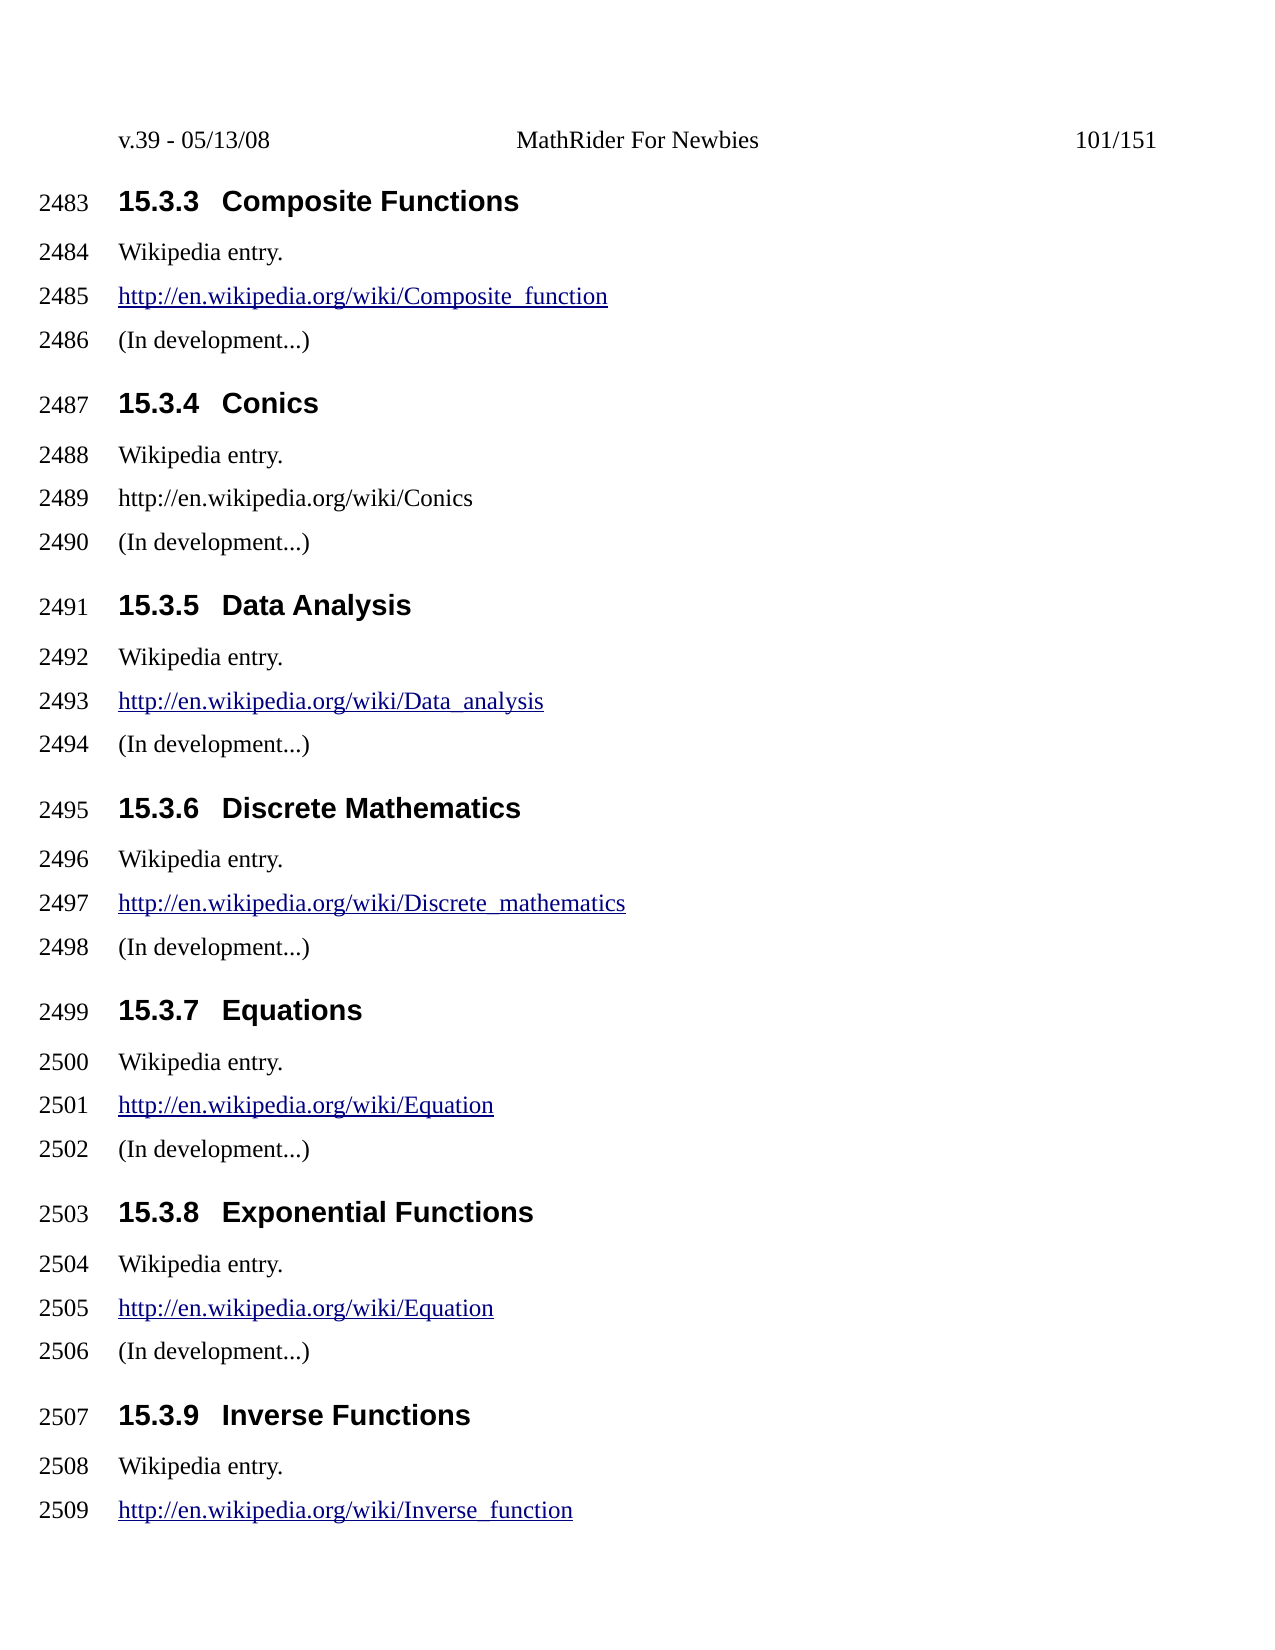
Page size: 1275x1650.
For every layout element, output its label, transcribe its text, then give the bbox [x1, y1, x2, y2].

text Wikipedia entry. [118, 1047, 1157, 1075]
subtitle Discrete Mathematics [118, 791, 1157, 824]
text (In development...) [118, 325, 1157, 354]
text Wikipedia entry. [118, 844, 1157, 873]
text (In development...) [118, 1336, 1157, 1365]
text Wikipedia entry. [118, 237, 1157, 266]
text (In development...) [118, 932, 1157, 961]
text Wikipedia entry. [118, 642, 1157, 671]
text http://en.wikipedia.org/wiki/Equation [118, 1090, 1157, 1119]
text http://en.wikipedia.org/wiki/Inverse_function [118, 1495, 1157, 1524]
subtitle Equations [118, 993, 1157, 1027]
subtitle Data Analysis [118, 588, 1157, 622]
text http://en.wikipedia.org/wiki/Composite_function [118, 281, 1157, 310]
text http://en.wikipedia.org/wiki/Discrete_mathematics [118, 888, 1157, 917]
text (In development...) [118, 527, 1157, 556]
text (In development...) [118, 1134, 1157, 1163]
text Wikipedia entry. [118, 1451, 1157, 1480]
subtitle Composite Functions [118, 184, 1157, 217]
subtitle Inverse Functions [118, 1398, 1157, 1431]
subtitle Conics [118, 386, 1157, 420]
subtitle Exponential Functions [118, 1195, 1157, 1229]
text http://en.wikipedia.org/wiki/Equation [118, 1293, 1157, 1321]
text http://en.wikipedia.org/wiki/Data_analysis [118, 686, 1157, 714]
text http://en.wikipedia.org/wiki/Conics [118, 483, 1157, 512]
text Wikipedia entry. [118, 1249, 1157, 1278]
text (In development...) [118, 729, 1157, 758]
text Wikipedia entry. [118, 440, 1157, 468]
